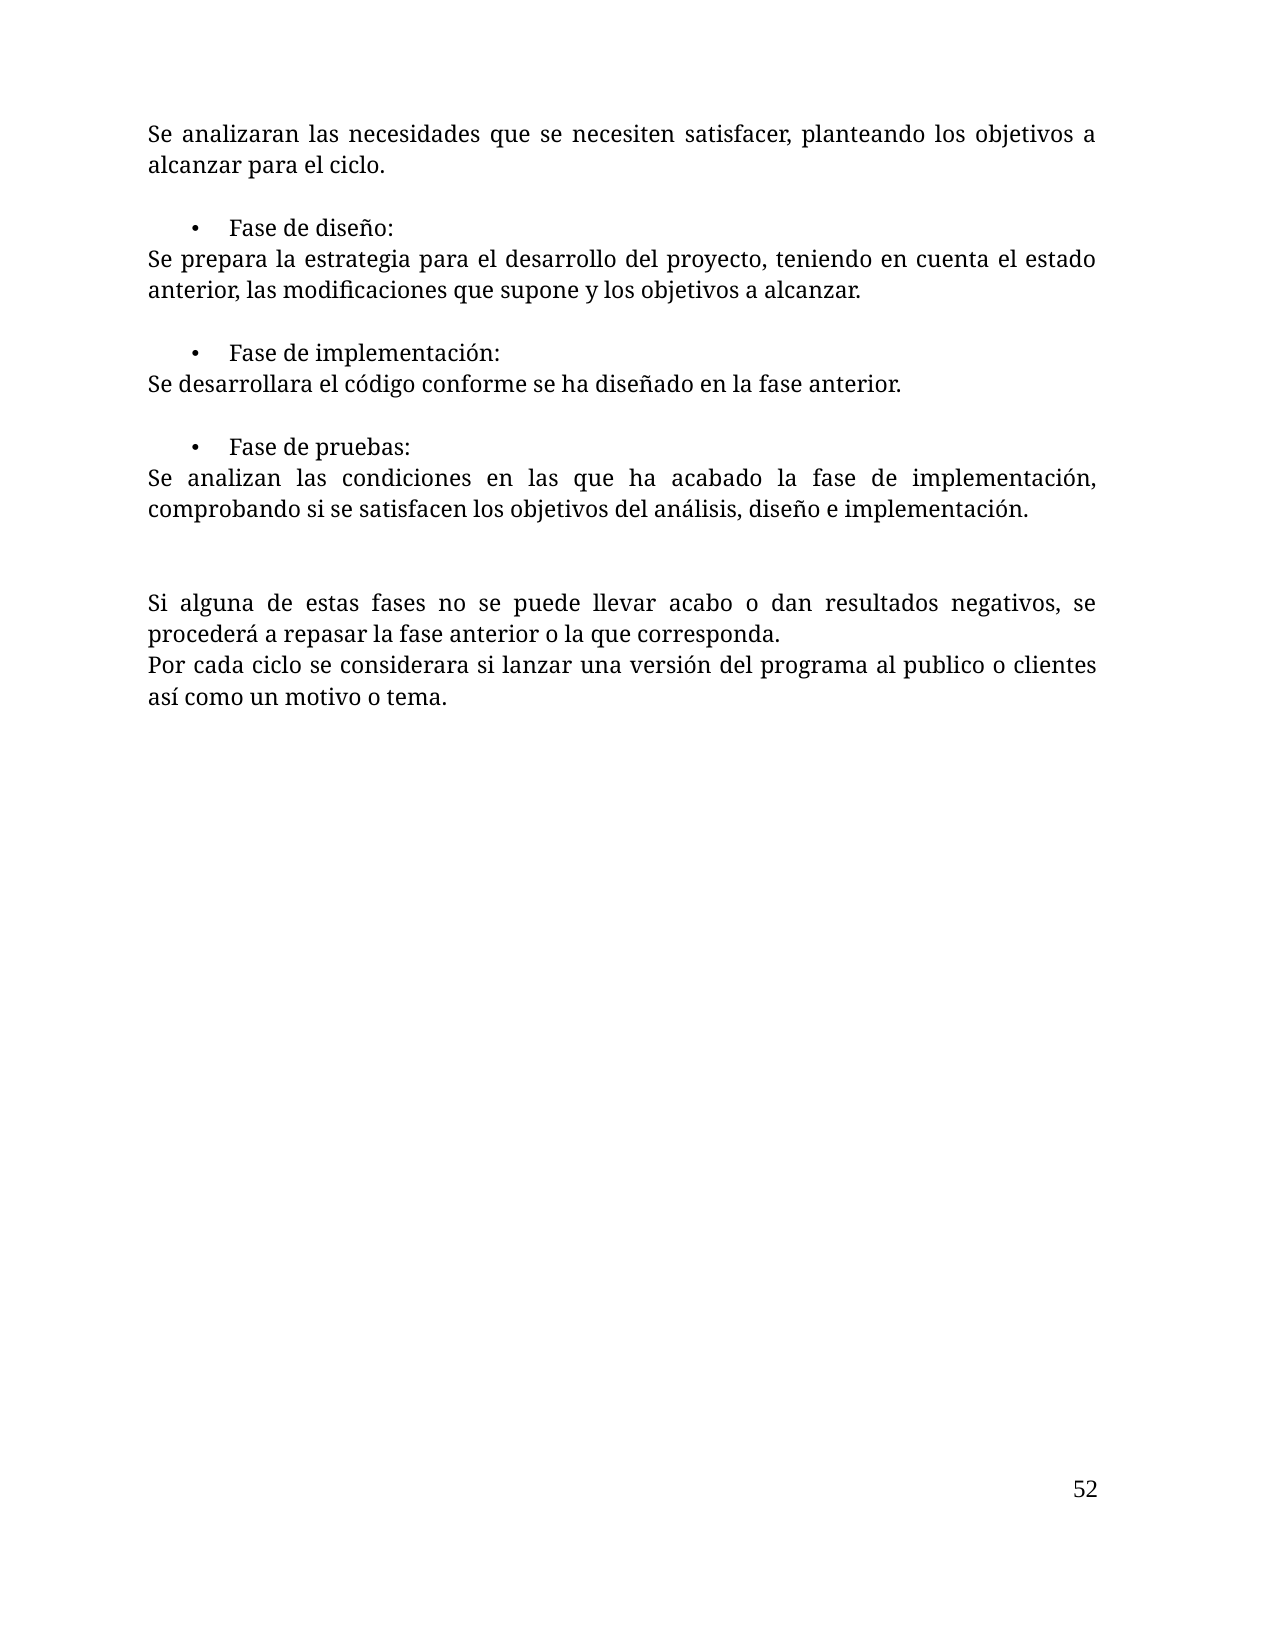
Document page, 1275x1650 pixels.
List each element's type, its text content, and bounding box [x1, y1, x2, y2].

text Se desarrollara el código conforme se ha diseñado en la fase anterior. [148, 368, 1098, 399]
text Se analizaran las necesidades que se necesiten satisfacer, planteando los objetivos a alcanzar para el ciclo. [148, 118, 1098, 181]
text Se analizan las condiciones en las que ha acabado la fase de implementación, comprobando si se satisfacen los objetivos del análisis, diseño e implementación. [148, 462, 1098, 524]
list Fase de implementación: [191, 337, 1098, 368]
list Fase de diseño: [191, 212, 1098, 243]
text Por cada ciclo se considerara si lanzar una versión del programa al publico o clientes así como un motivo o tema. [148, 649, 1098, 712]
list Fase de pruebas: [191, 431, 1098, 462]
text Si alguna de estas fases no se puede llevar acabo o dan resultados negativos, se procederá a repasar la fase anterior o la que corresponda. [148, 587, 1098, 649]
text Se prepara la estrategia para el desarrollo del proyecto, teniendo en cuenta el estado anterior, las modificaciones que supone y los objetivos a alcanzar. [148, 243, 1098, 306]
